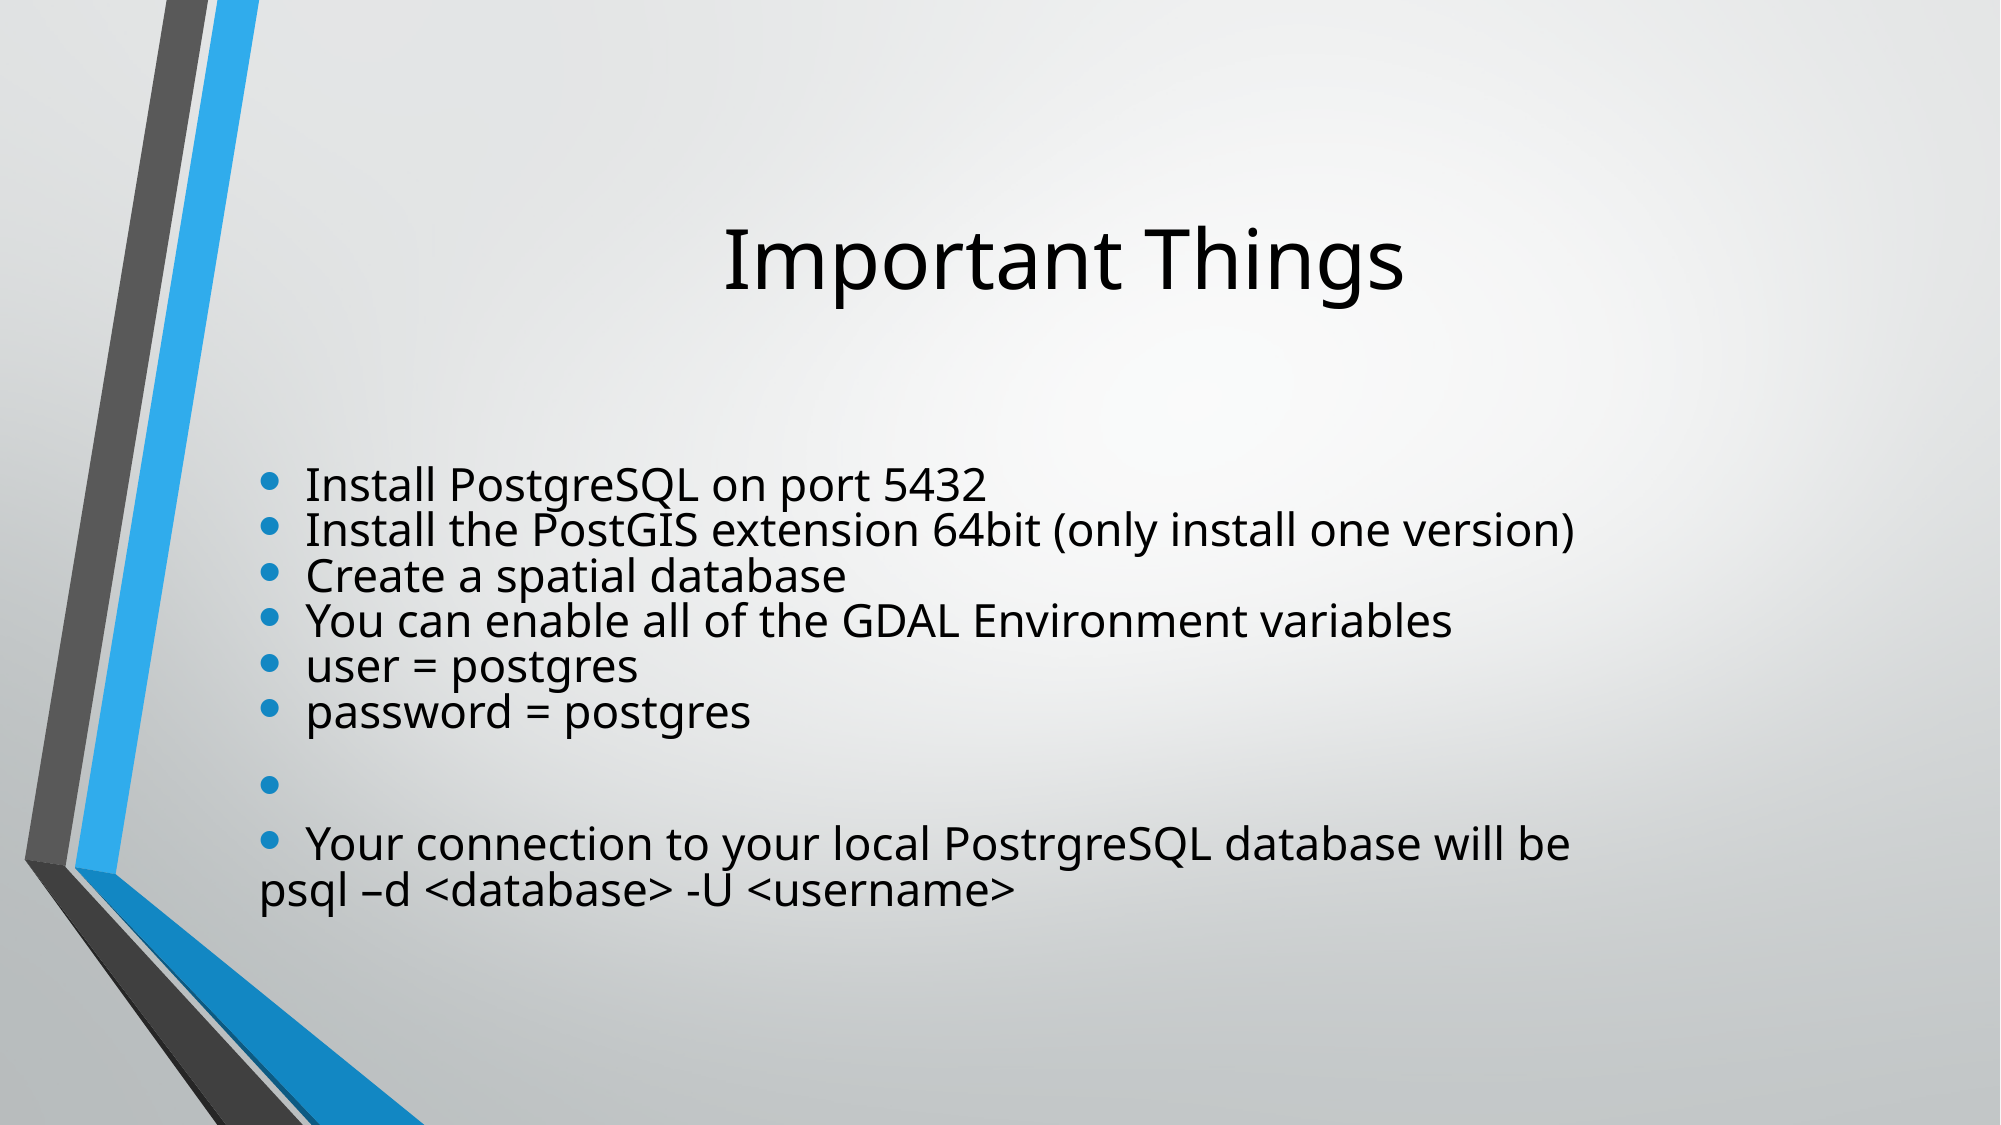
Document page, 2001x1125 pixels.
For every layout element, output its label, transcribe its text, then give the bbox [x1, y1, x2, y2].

list Install PostgreSQL on port 5432 Install the PostGIS extension 64bit (only install one version) Create a spatial database You can enable all of the GDAL Environment variables user = postgres password = postgres Your connection to your local PostrgreSQL database will be psql –d <database> -U <username> [243, 437, 1887, 950]
title Important Things [243, 112, 1887, 400]
